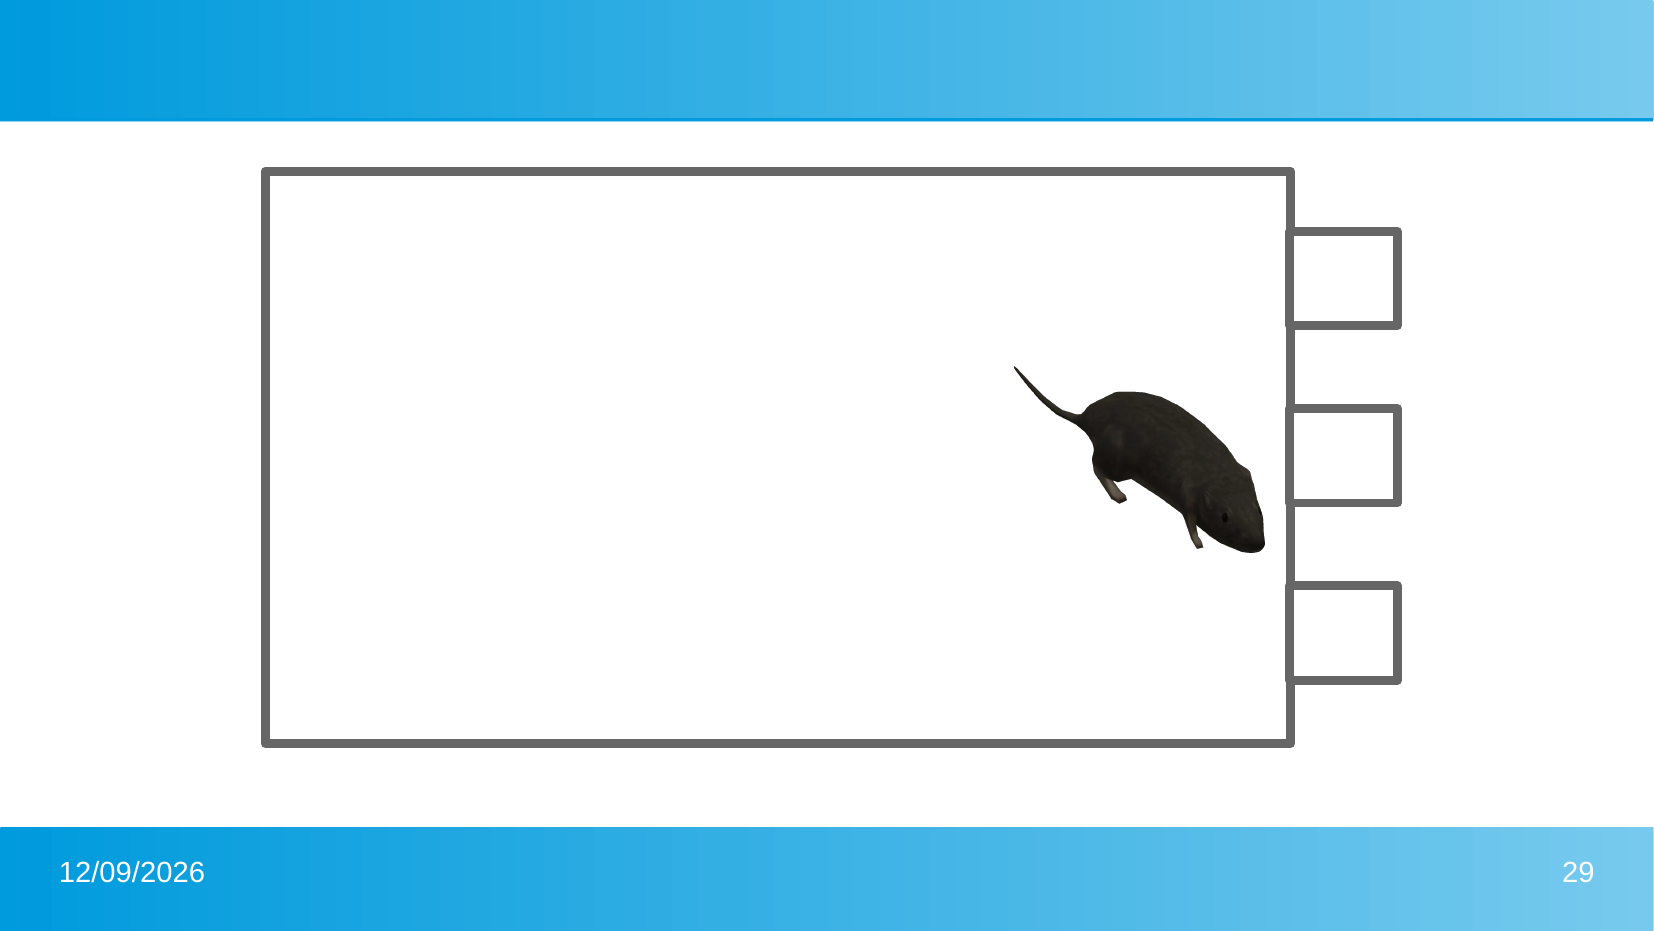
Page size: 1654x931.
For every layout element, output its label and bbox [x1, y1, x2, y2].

text_box [265, 171, 1398, 744]
picture [1014, 366, 1265, 553]
